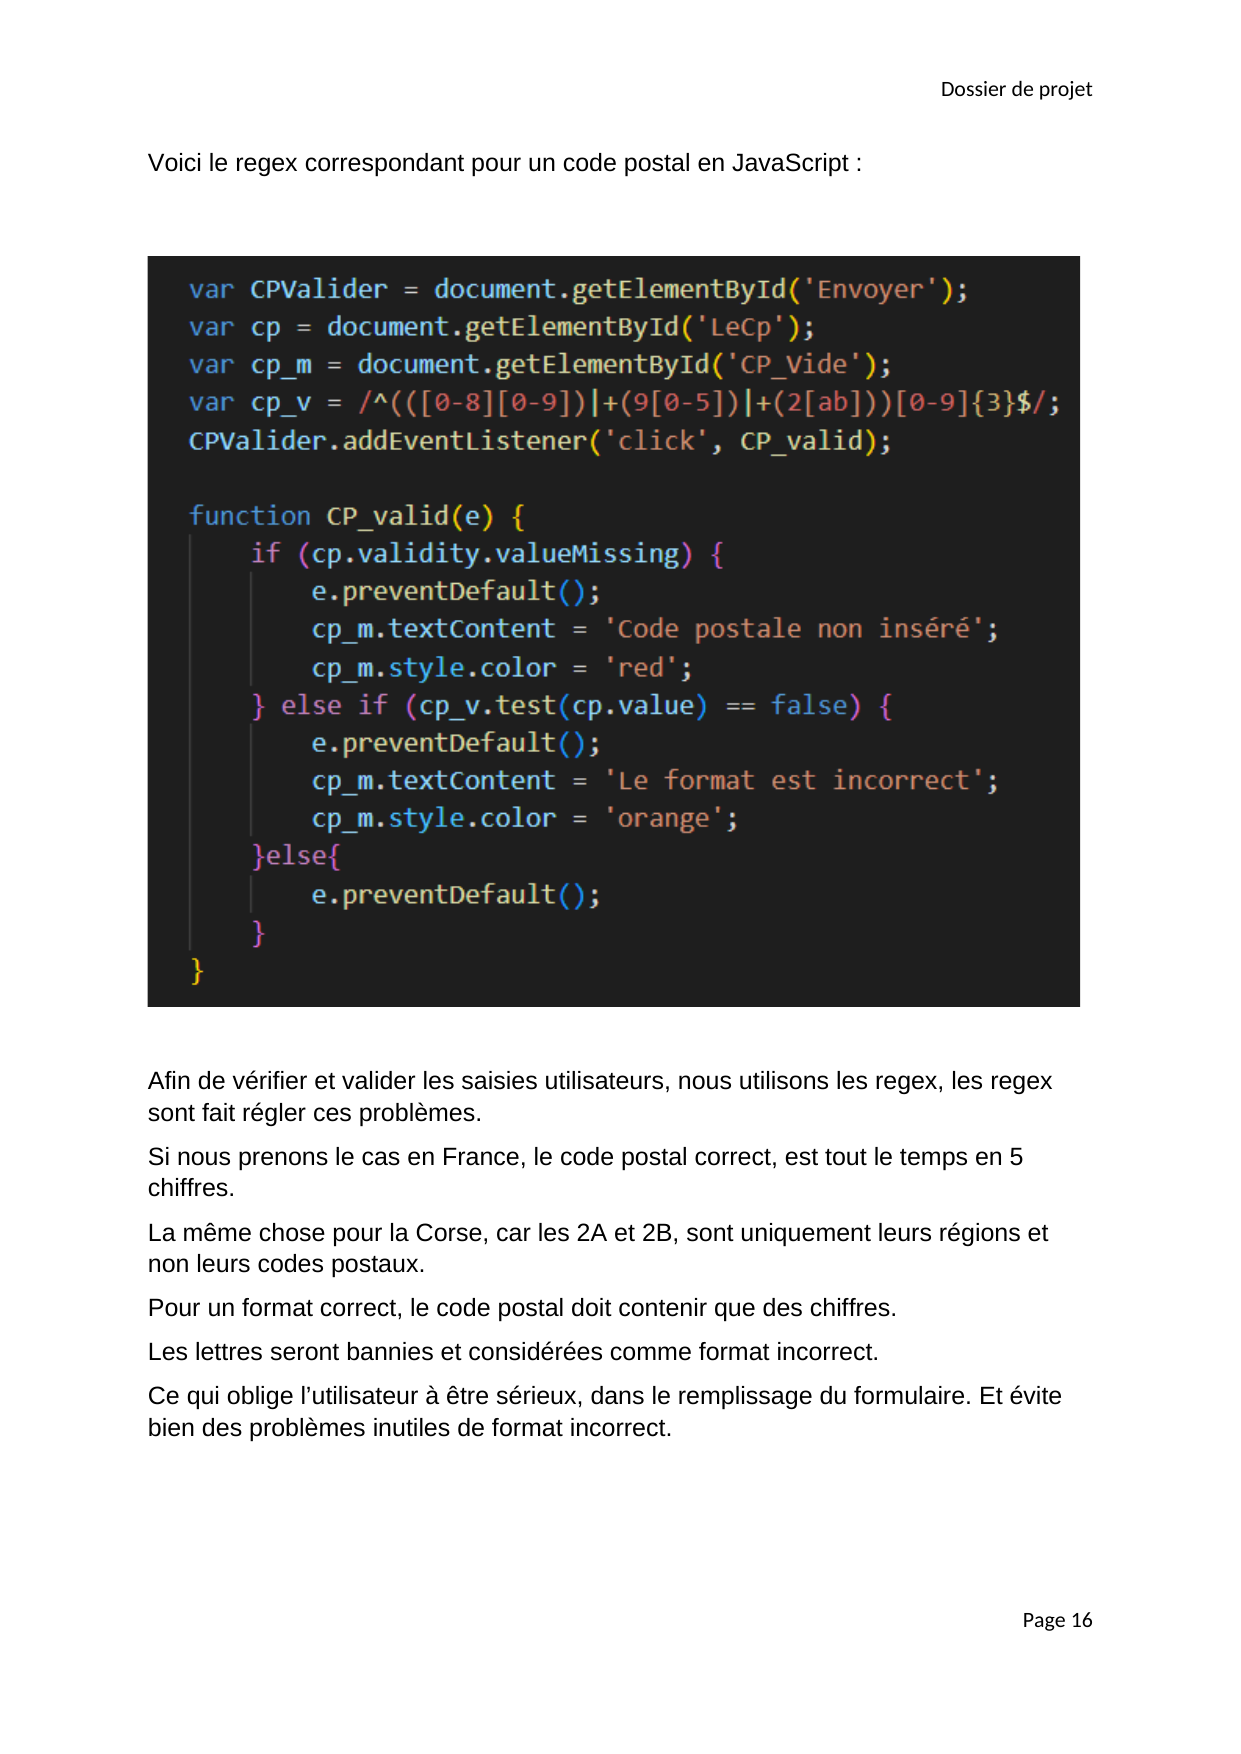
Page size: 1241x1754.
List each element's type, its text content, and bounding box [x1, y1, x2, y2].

text Si nous prenons le cas en France, le code postal correct, est tout le temps en 5 chiffres. [148, 1142, 1093, 1202]
text Pour un format correct, le code postal doit contenir que des chiffres. [148, 1293, 1093, 1322]
text La même chose pour la Corse, car les 2A et 2B, sont uniquement leurs régions et non leurs codes postaux. [148, 1217, 1093, 1278]
text Les lettres seront bannies et considérées comme format incorrect. [148, 1337, 1093, 1366]
text Ce qui oblige l’utilisateur à être sérieux, dans le remplissage du formulaire. Et évite bien des problèmes inutiles de format incorrect. [148, 1381, 1093, 1442]
text Afin de vérifier et valider les saisies utilisateurs, nous utilisons les regex, les regex sont fait régler ces problèmes. [148, 1066, 1093, 1127]
text Voici le regex correspondant pour un code postal en JavaScript : [148, 148, 1093, 176]
